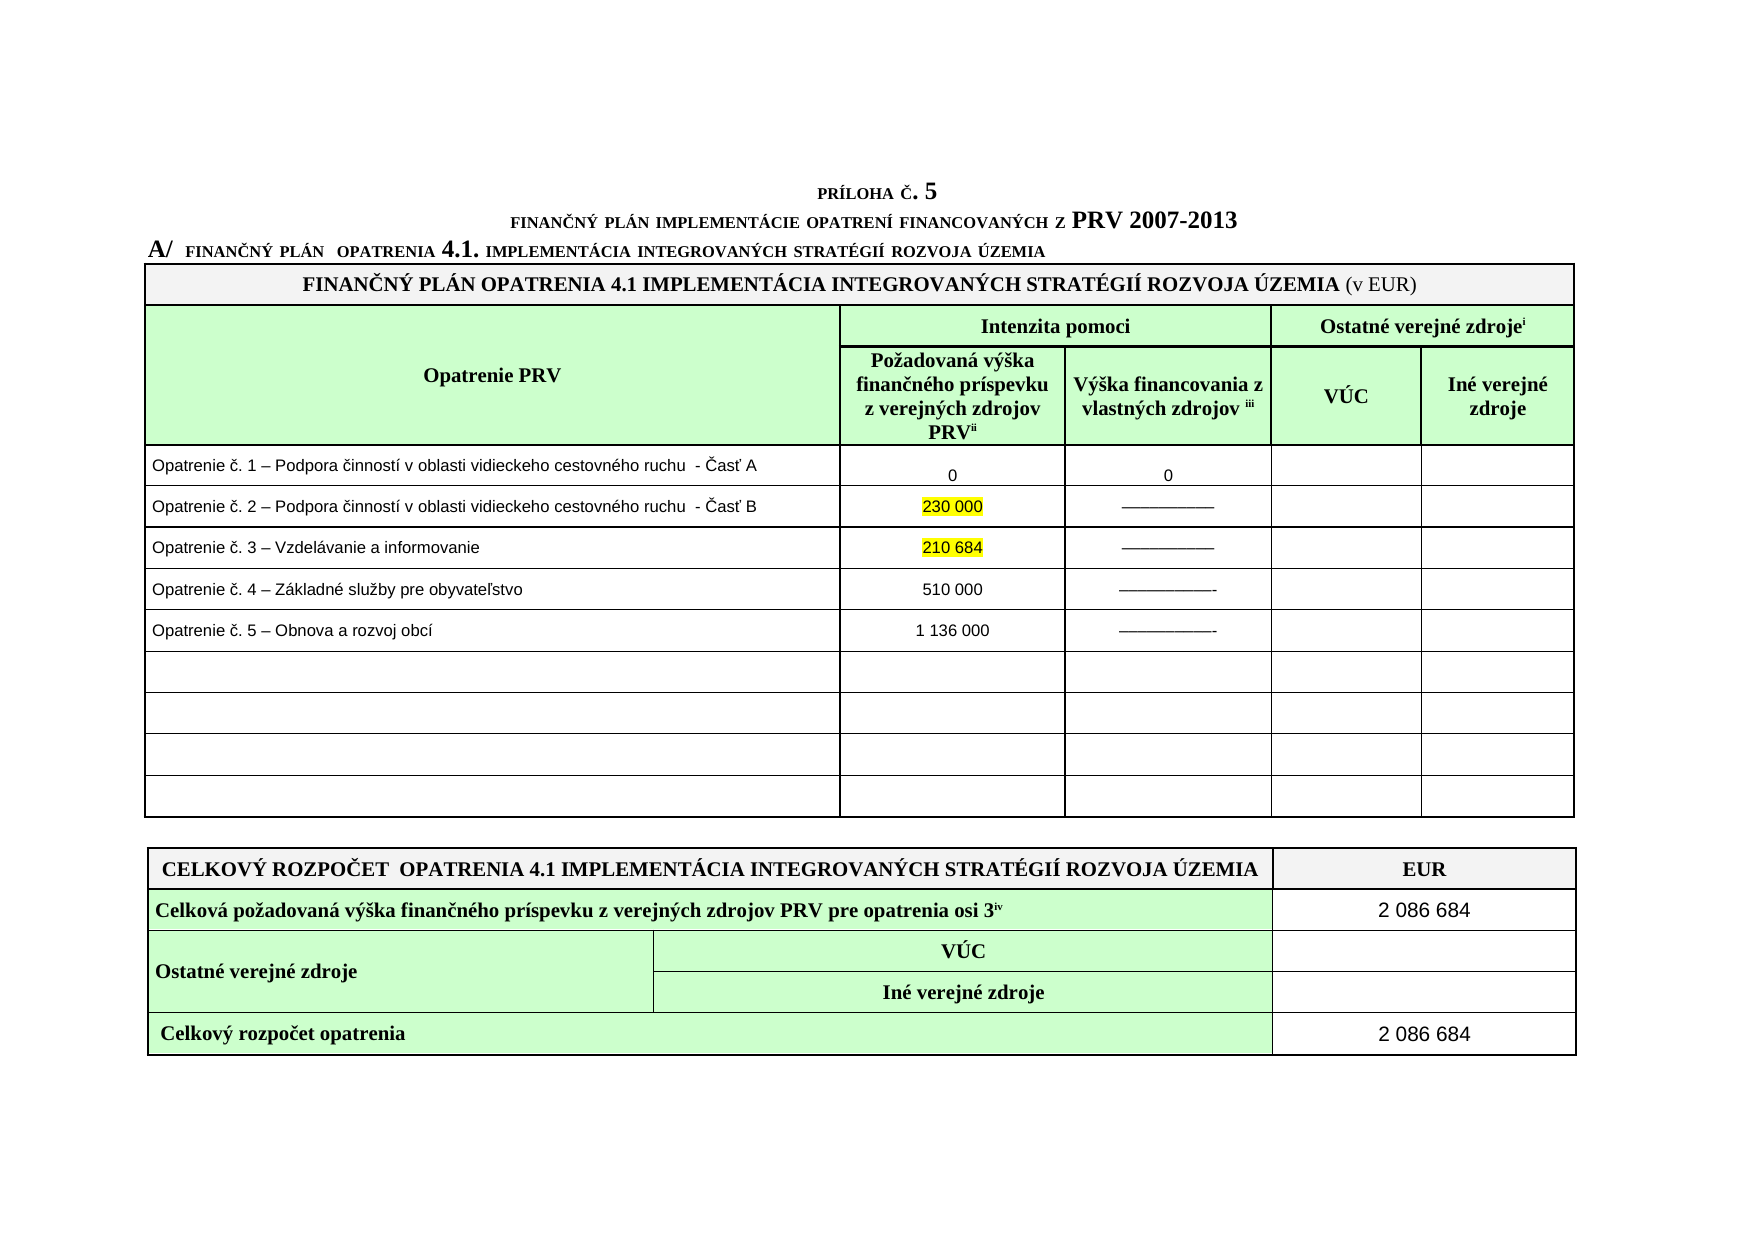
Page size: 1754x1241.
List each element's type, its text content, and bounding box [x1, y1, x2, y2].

table_cell [1066, 652, 1271, 692]
table_cell Opatrenie PRV [146, 306, 839, 444]
table_cell [146, 693, 839, 733]
table_cell [146, 652, 839, 692]
table_cell Opatrenie č. 5 – Obnova a rozvoj obcí [146, 610, 839, 651]
text príloha č. 5 [148, 176, 1606, 205]
table_cell –––––––––– [1066, 486, 1271, 526]
table_cell 0 [1066, 446, 1271, 485]
table_cell [1273, 972, 1575, 1012]
table_cell 2 086 684 [1273, 1013, 1575, 1053]
table_cell [1272, 693, 1421, 733]
table_cell [1272, 569, 1421, 609]
table_cell –––––––––– [1066, 528, 1271, 568]
table_cell [1272, 734, 1421, 774]
table_cell [146, 776, 839, 816]
table_cell Ostatné verejné zdroje [1272, 306, 1573, 345]
table_cell 1 136 000 [841, 610, 1064, 651]
text A/ finančný plán opatrenia 4.1. implementácia integrovaných stratégií rozvoja územia [148, 234, 1606, 263]
table_cell ––––––––––- [1066, 569, 1271, 609]
table_cell Iné verejné zdroje [654, 972, 1272, 1012]
table_cell Intenzita pomoci [841, 306, 1270, 345]
table_cell [1272, 486, 1421, 526]
table_cell 0 [841, 446, 1064, 485]
table_cell Opatrenie č. 2 – Podpora činností v oblasti vidieckeho cestovného ruchu - Časť B [146, 486, 839, 526]
table_cell [1272, 528, 1421, 568]
table_header CELKOVÝ ROZPOČET OPATRENIA 4.1 IMPLEMENTÁCIA INTEGROVANÝCH STRATÉGIÍ ROZVOJA ÚZEMIA [149, 849, 1272, 888]
table_cell 230 000 [841, 486, 1064, 526]
table_cell [1273, 931, 1575, 971]
text finančný plán implementácie opatrení financovaných z PRV 2007-2013 [148, 205, 1606, 234]
table_cell 510 000 [841, 569, 1064, 609]
table_cell ––––––––––- [1066, 610, 1271, 651]
table_cell Výška financovania z vlastných zdrojov [1066, 348, 1270, 444]
table_cell [1066, 734, 1271, 774]
table_cell [1272, 652, 1421, 692]
table_cell [1066, 776, 1271, 816]
table_cell [1422, 569, 1573, 609]
table_cell [841, 652, 1064, 692]
table_cell [1272, 610, 1421, 651]
table_cell VÚC [1272, 348, 1420, 444]
table_cell Iné verejné zdroje [1422, 348, 1573, 444]
table_cell [1422, 693, 1573, 733]
table_cell [1272, 776, 1421, 816]
table_cell [1066, 693, 1271, 733]
table_header EUR [1274, 849, 1575, 888]
table_cell [1272, 446, 1421, 485]
table_cell [1422, 652, 1573, 692]
table_cell [841, 734, 1064, 774]
table_cell [146, 734, 839, 774]
table_cell VÚC [654, 931, 1272, 971]
table_cell Celková požadovaná výška finančného príspevku z verejných zdrojov PRV pre opatrenia osi 3 [149, 890, 1272, 929]
table_cell Opatrenie č. 3 – Vzdelávanie a informovanie [146, 528, 839, 568]
table_cell [841, 693, 1064, 733]
table_cell Celkový rozpočet opatrenia [149, 1013, 1272, 1053]
table_cell 210 684 [841, 528, 1064, 568]
table_cell Požadovaná výška finančného príspevku z verejných zdrojov PRV [841, 348, 1064, 444]
table_cell [1422, 486, 1573, 526]
table_cell [1422, 446, 1573, 485]
table_cell Opatrenie č. 1 – Podpora činností v oblasti vidieckeho cestovného ruchu - Časť A [146, 446, 839, 485]
table_cell [1422, 734, 1573, 774]
table_cell [1422, 528, 1573, 568]
table_cell 2 086 684 [1273, 890, 1575, 929]
table_header FINANČNÝ PLÁN OPATRENIA 4.1 IMPLEMENTÁCIA INTEGROVANÝCH STRATÉGIÍ ROZVOJA ÚZEMIA (v EUR) [146, 265, 1573, 304]
table_cell [841, 776, 1064, 816]
table_cell Ostatné verejné zdroje [149, 931, 653, 1012]
table_cell Opatrenie č. 4 – Základné služby pre obyvateľstvo [146, 569, 839, 609]
table_cell [1422, 610, 1573, 651]
table_cell [1422, 776, 1573, 816]
